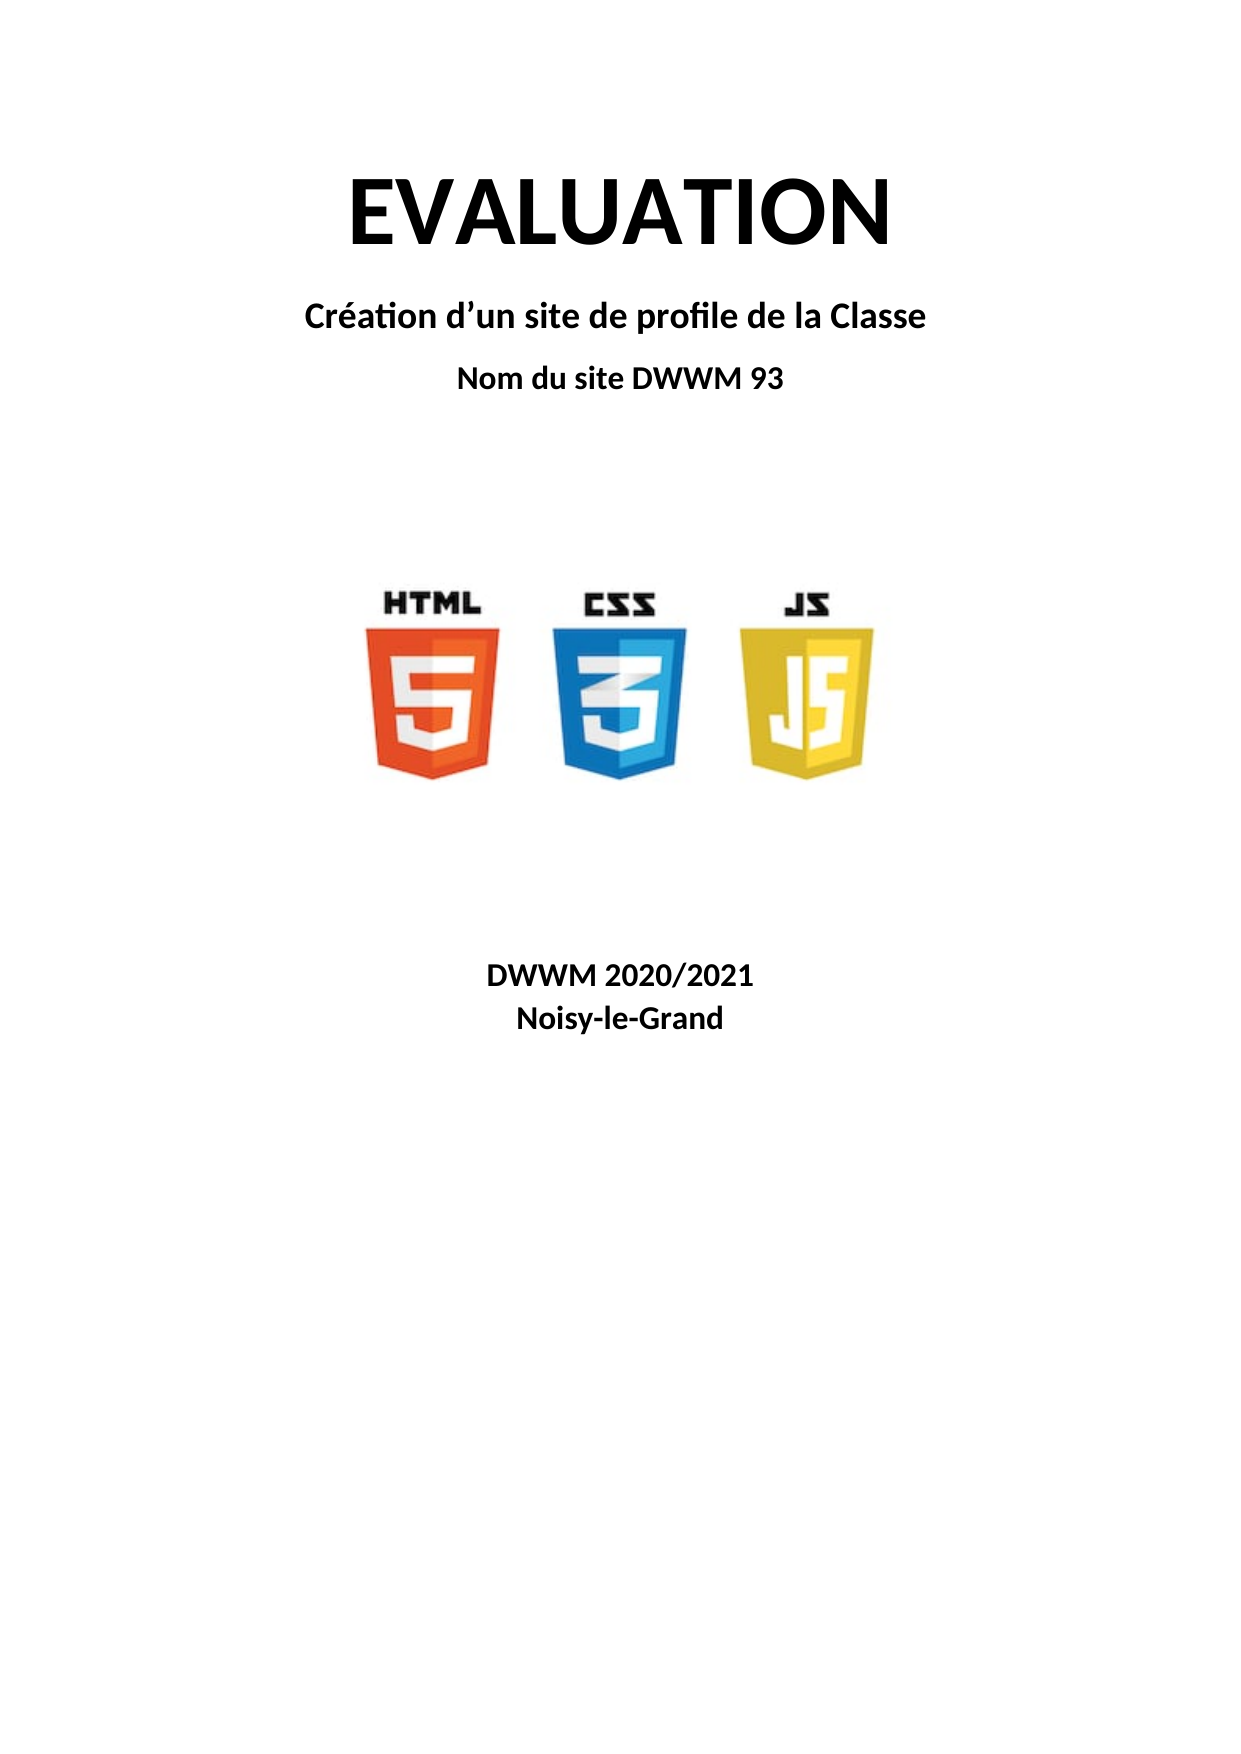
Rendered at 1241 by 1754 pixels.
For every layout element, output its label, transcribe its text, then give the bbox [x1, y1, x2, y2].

text Création d’un site de profile de la Classe [148, 292, 1093, 338]
text DWWM 2020/2021 Noisy-le-Grand [148, 954, 1093, 1038]
text EVALUATION [148, 148, 1093, 270]
text Nom du site DWWM 93 [148, 357, 1093, 398]
